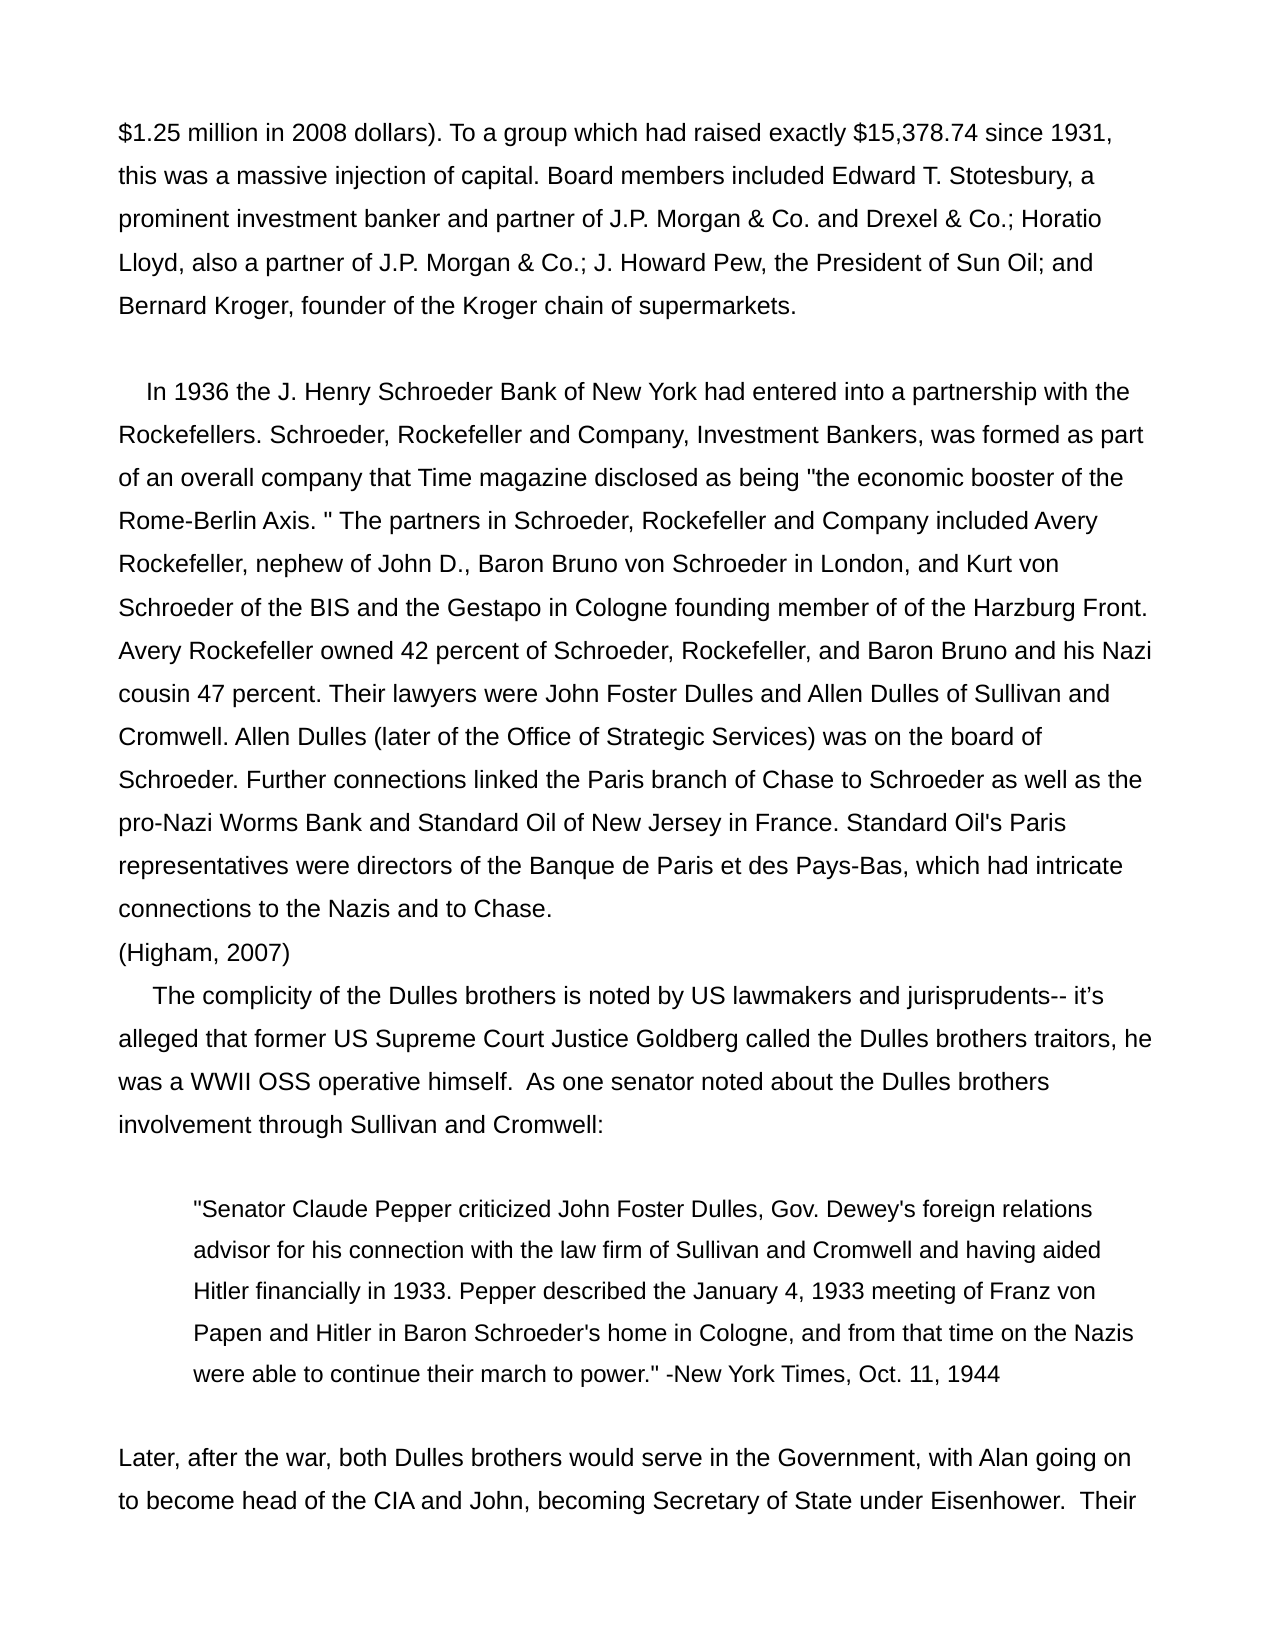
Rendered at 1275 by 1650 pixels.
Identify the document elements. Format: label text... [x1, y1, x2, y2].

text Later, after the war, both Dulles brothers would serve in the Government, with Alan going on to become head of the CIA and John, becoming Secretary of State under Eisenhower. Their [118, 1443, 1157, 1514]
text (Higham, 2007) [118, 937, 1157, 966]
text "Senator Claude Pepper criticized John Foster Dulles, Gov. Dewey's foreign relations advisor for his connection with the law firm of Sullivan and Cromwell and having aided Hitler financially in 1933. Pepper described the January 4, 1933 meeting of Franz von Papen and Hitler in Baron Schroeder's home in Cologne, and from that time on the Nazis were able to continue their march to power." -New York Times, Oct. 11, 1944 [193, 1194, 1157, 1387]
text $1.25 million in 2008 dollars). To a group which had raised exactly $15,378.74 since 1931, this was a massive injection of capital. Board members included Edward T. Stotesbury, a prominent investment banker and partner of J.P. Morgan & Co. and Drexel & Co.; Horatio Lloyd, also a partner of J.P. Morgan & Co.; J. Howard Pew, the President of Sun Oil; and Bernard Kroger, founder of the Kroger chain of supermarkets. [118, 118, 1157, 319]
text The complicity of the Dulles brothers is noted by US lawmakers and jurisprudents-- it’s alleged that former US Supreme Court Justice Goldberg called the Dulles brothers traitors, he was a WWII OSS operative himself. As one senator noted about the Dulles brothers involvement through Sullivan and Cromwell: [118, 981, 1157, 1139]
text In 1936 the J. Henry Schroeder Bank of New York had entered into a partnership with the Rockefellers. Schroeder, Rockefeller and Company, Investment Bankers, was formed as part of an overall company that Time magazine disclosed as being "the economic booster of the Rome-Berlin Axis. " The partners in Schroeder, Rockefeller and Company included Avery Rockefeller, nephew of John D., Baron Bruno von Schroeder in London, and Kurt von Schroeder of the BIS and the Gestapo in Cologne founding member of of the Harzburg Front. Avery Rockefeller owned 42 percent of Schroeder, Rockefeller, and Baron Bruno and his Nazi cousin 47 percent. Their lawyers were John Foster Dulles and Allen Dulles of Sullivan and Cromwell. Allen Dulles (later of the Office of Strategic Services) was on the board of Schroeder. Further connections linked the Paris branch of Chase to Schroeder as well as the pro-Nazi Worms Bank and Standard Oil of New Jersey in France. Standard Oil's Paris representatives were directors of the Banque de Paris et des Pays-Bas, which had intricate connections to the Nazis and to Chase. [118, 377, 1157, 923]
